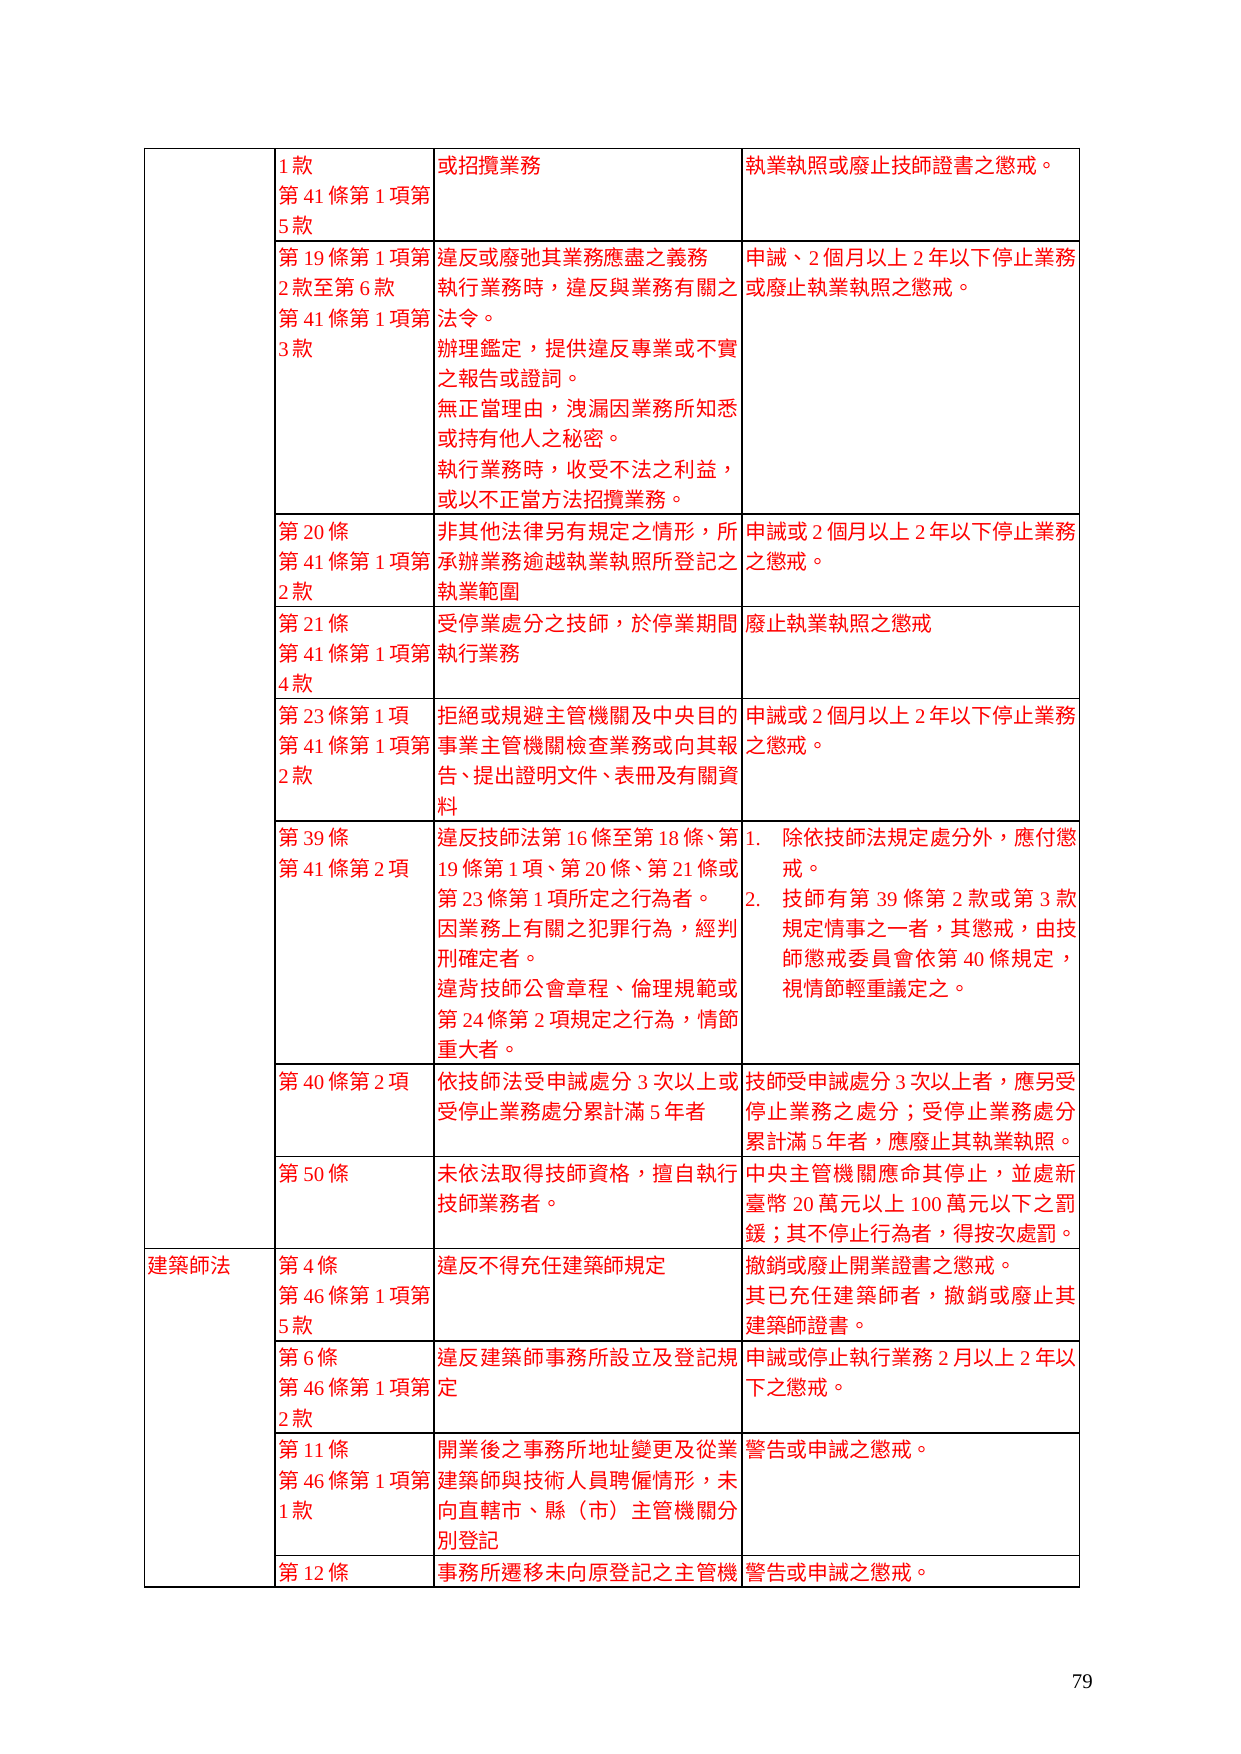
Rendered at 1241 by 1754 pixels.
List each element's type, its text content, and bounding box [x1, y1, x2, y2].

table_cell 1款 第41條第1項第5款 [276, 149, 433, 240]
table_cell 拒絕或規避主管機關及中央目的事業主管機關檢查業務或向其報告、提出證明文件、表冊及有關資料 [435, 699, 741, 820]
table_cell 非其他法律另有規定之情形，所承辦業務逾越執業執照所登記之執業範圍 [435, 515, 741, 606]
table_cell 第50條 [276, 1157, 433, 1248]
table_cell 依技師法受申誡處分3次以上或受停止業務處分累計滿5年者 [435, 1065, 741, 1156]
table_cell 第39條 第41條第2項 [276, 822, 433, 1063]
table_cell 事務所遷移未向原登記之主管機 [435, 1556, 741, 1586]
table_cell 警告或申誡之懲戒。 [743, 1556, 1079, 1586]
table_cell 第11條 第46條第1項第1款 [276, 1434, 433, 1554]
table_cell 警告或申誡之懲戒。 [743, 1434, 1079, 1554]
table_cell 申誡、2個月以上2年以下停止業務或廢止執業執照之懲戒。 [743, 242, 1079, 513]
table_cell 第12條 [276, 1556, 433, 1586]
table_cell 建築師法 [145, 1249, 274, 1586]
table_cell 申誡或停止執行業務2月以上2年以下之懲戒。 [743, 1342, 1079, 1432]
table_cell 中央主管機關應命其停止，並處新臺幣20萬元以上100萬元以下之罰鍰；其不停止行為者，得按次處罰。 [743, 1157, 1079, 1248]
table_cell [145, 149, 274, 1248]
table_cell 執業執照或廢止技師證書之懲戒。 [743, 149, 1079, 240]
table_cell 第19條第1項第2款至第6款 第41條第1項第3款 [276, 242, 433, 513]
table_cell 第20條 第41條第1項第2款 [276, 515, 433, 606]
table_cell 申誡或2個月以上2年以下停止業務之懲戒。 [743, 515, 1079, 606]
table_cell 技師受申誡處分3次以上者，應另受停止業務之處分；受停止業務處分累計滿5年者，應廢止其執業執照。 [743, 1065, 1079, 1156]
table_cell 撤銷或廢止開業證書之懲戒。 其已充任建築師者，撤銷或廢止其建築師證書。 [743, 1249, 1079, 1340]
table_cell 第40條第2項 [276, 1065, 433, 1156]
table_cell 第4條 第46條第1項第5款 [276, 1249, 433, 1340]
table_cell 第21條 第41條第1項第4款 [276, 607, 433, 698]
table_cell 違反不得充任建築師規定 [435, 1249, 741, 1340]
table_cell 開業後之事務所地址變更及從業建築師與技術人員聘僱情形，未向直轄市、縣（市）主管機關分別登記 [435, 1434, 741, 1554]
table_cell 第6條 第46條第1項第2款 [276, 1342, 433, 1432]
table_cell 未依法取得技師資格，擅自執行技師業務者。 [435, 1157, 741, 1248]
table_cell 第23條第1項 第41條第1項第2款 [276, 699, 433, 820]
table_cell 違反技師法第16條至第18條、第19條第1項、第20條、第21條或第23條第1項所定之行為者。 因業務上有關之犯罪行為，經判刑確定者。 違背技師公會章程、倫理規範或第24條第2項規定之行為，情節重大者。 [435, 822, 741, 1063]
table_cell 除依技師法規定處分外，應付懲戒。 技師有第39條第2款或第3款規定情事之一者，其懲戒，由技師懲戒委員會依第40條規定，視情節輕重議定之。 [743, 822, 1079, 1063]
table_cell 受停業處分之技師，於停業期間執行業務 [435, 607, 741, 698]
table_cell 違反建築師事務所設立及登記規定 [435, 1342, 741, 1432]
table_cell 違反或廢弛其業務應盡之義務 執行業務時，違反與業務有關之法令。 辦理鑑定，提供違反專業或不實之報告或證詞。 無正當理由，洩漏因業務所知悉或持有他人之秘密。 執行業務時，收受不法之利益，或以不正當方法招攬業務。 [435, 242, 741, 513]
table_cell 申誡或2個月以上2年以下停止業務之懲戒。 [743, 699, 1079, 820]
table_cell 廢止執業執照之懲戒 [743, 607, 1079, 698]
table_cell 或招攬業務 [435, 149, 741, 240]
